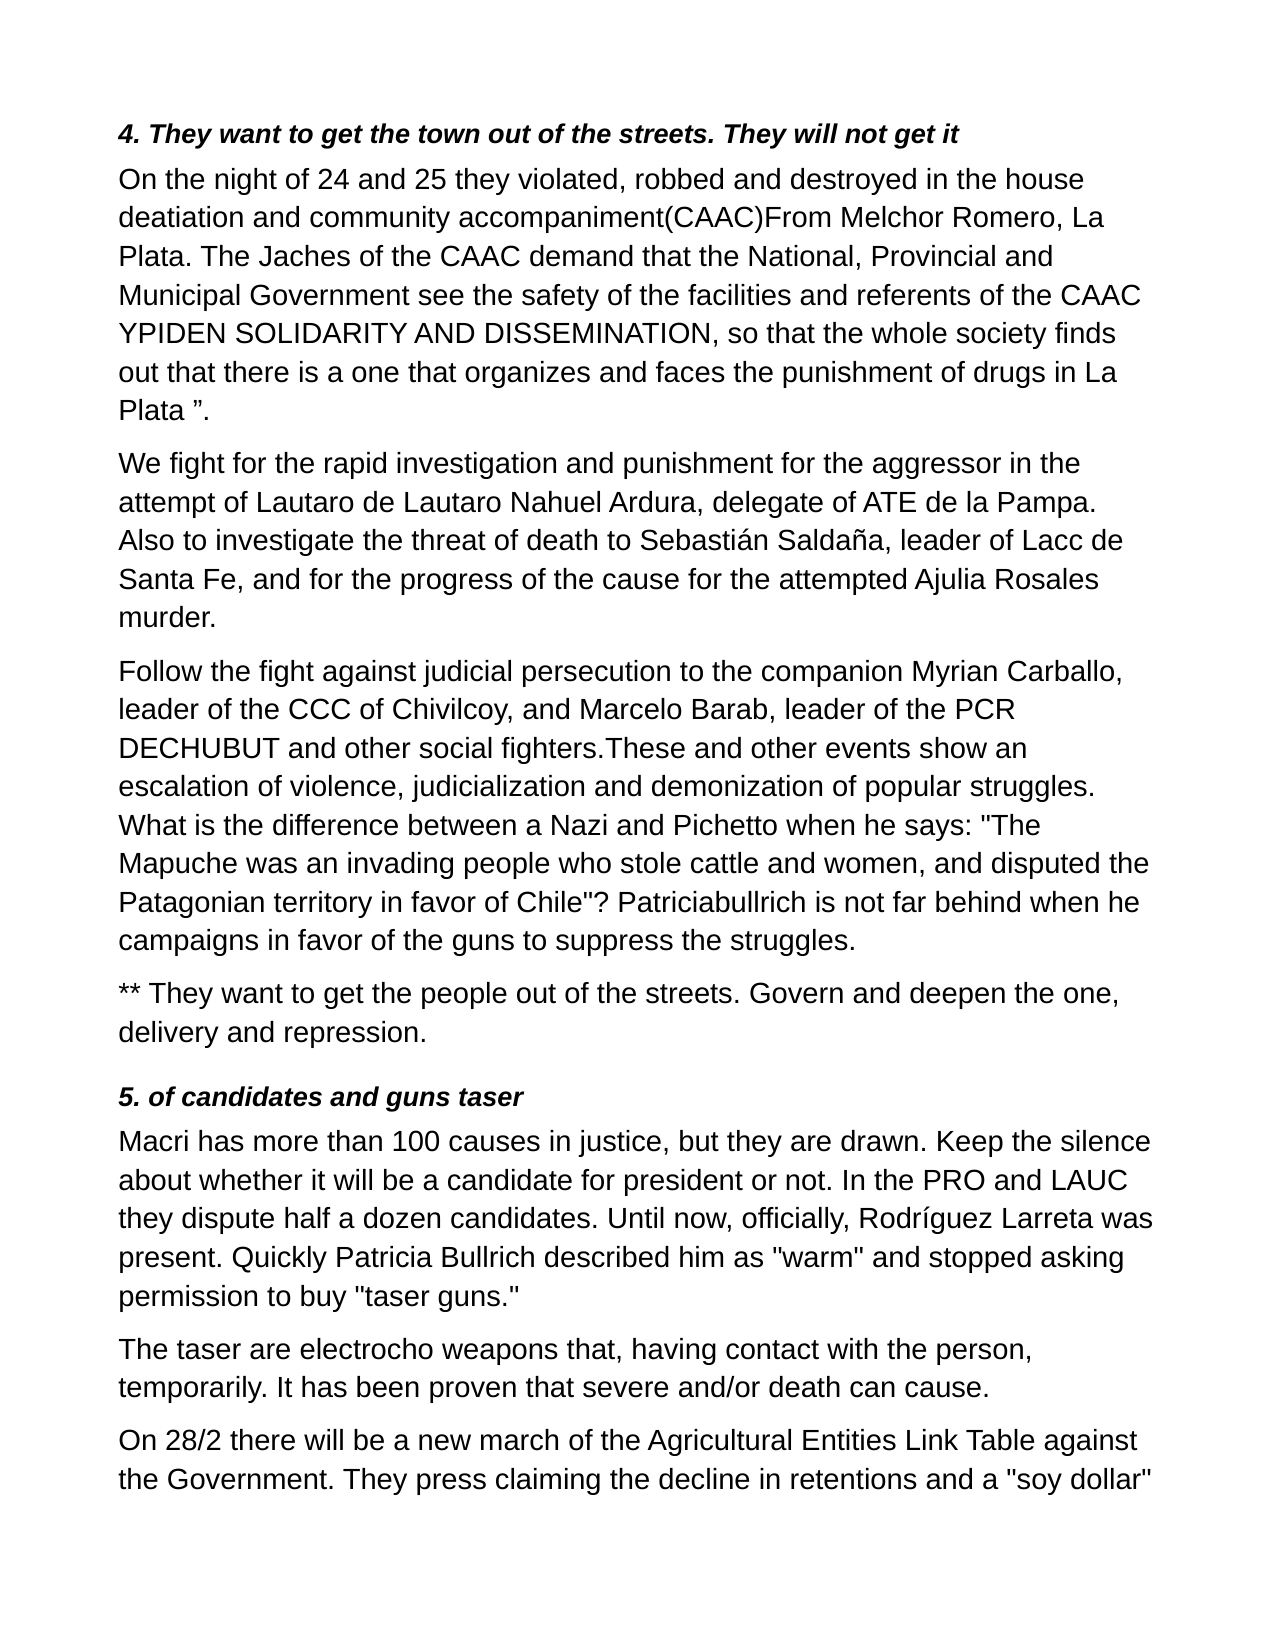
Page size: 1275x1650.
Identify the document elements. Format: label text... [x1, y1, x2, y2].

text Follow the fight against judicial persecution to the companion Myrian Carballo, leader of the CCC of Chivilcoy, and Marcelo Barab, leader of the PCR DECHUBUT and other social fighters.These and other events show an escalation of violence, judicialization and demonization of popular struggles. What is the difference between a Nazi and Pichetto when he says: "The Mapuche was an invading people who stole cattle and women, and disputed the Patagonian territory in favor of Chile"? Patriciabullrich is not far behind when he campaigns in favor of the guns to suppress the struggles. [118, 653, 1157, 957]
text ** They want to get the people out of the streets. Govern and deepen the one, delivery and repression. [118, 976, 1157, 1048]
subtitle 4. They want to get the town out of the streets. They will not get it [118, 118, 1157, 149]
text On the night of 24 and 25 they violated, robbed and destroyed in the house deatiation and community accompaniment(CAAC)From Melchor Romero, La Plata. The Jaches of the CAAC demand that the National, Provincial and Municipal Government see the safety of the facilities and referents of the CAAC YPIDEN SOLIDARITY AND DISSEMINATION, so that the whole society finds out that there is a one that organizes and faces the punishment of drugs in La Plata ”. [118, 162, 1157, 427]
subtitle 5. of candidates and guns taser [118, 1081, 1157, 1112]
text We fight for the rapid investigation and punishment for the aggressor in the attempt of Lautaro de Lautaro Nahuel Ardura, delegate of ATE de la Pampa. Also to investigate the threat of death to Sebastián Saldaña, leader of Lacc de Santa Fe, and for the progress of the cause for the attempted Ajulia Rosales murder. [118, 446, 1157, 634]
text Macri has more than 100 causes in justice, but they are drawn. Keep the silence about whether it will be a candidate for president or not. In the PRO and LAUC they dispute half a dozen candidates. Until now, officially, Rodríguez Larreta was present. Quickly Patricia Bullrich described him as "warm" and stopped asking permission to buy "taser guns." [118, 1124, 1157, 1312]
text The taser are electrocho weapons that, having contact with the person, temporarily. It has been proven that severe and/or death can cause. [118, 1332, 1157, 1404]
text On 28/2 there will be a new march of the Agricultural Entities Link Table against the Government. They press claiming the decline in retentions and a "soy dollar" [118, 1423, 1157, 1495]
